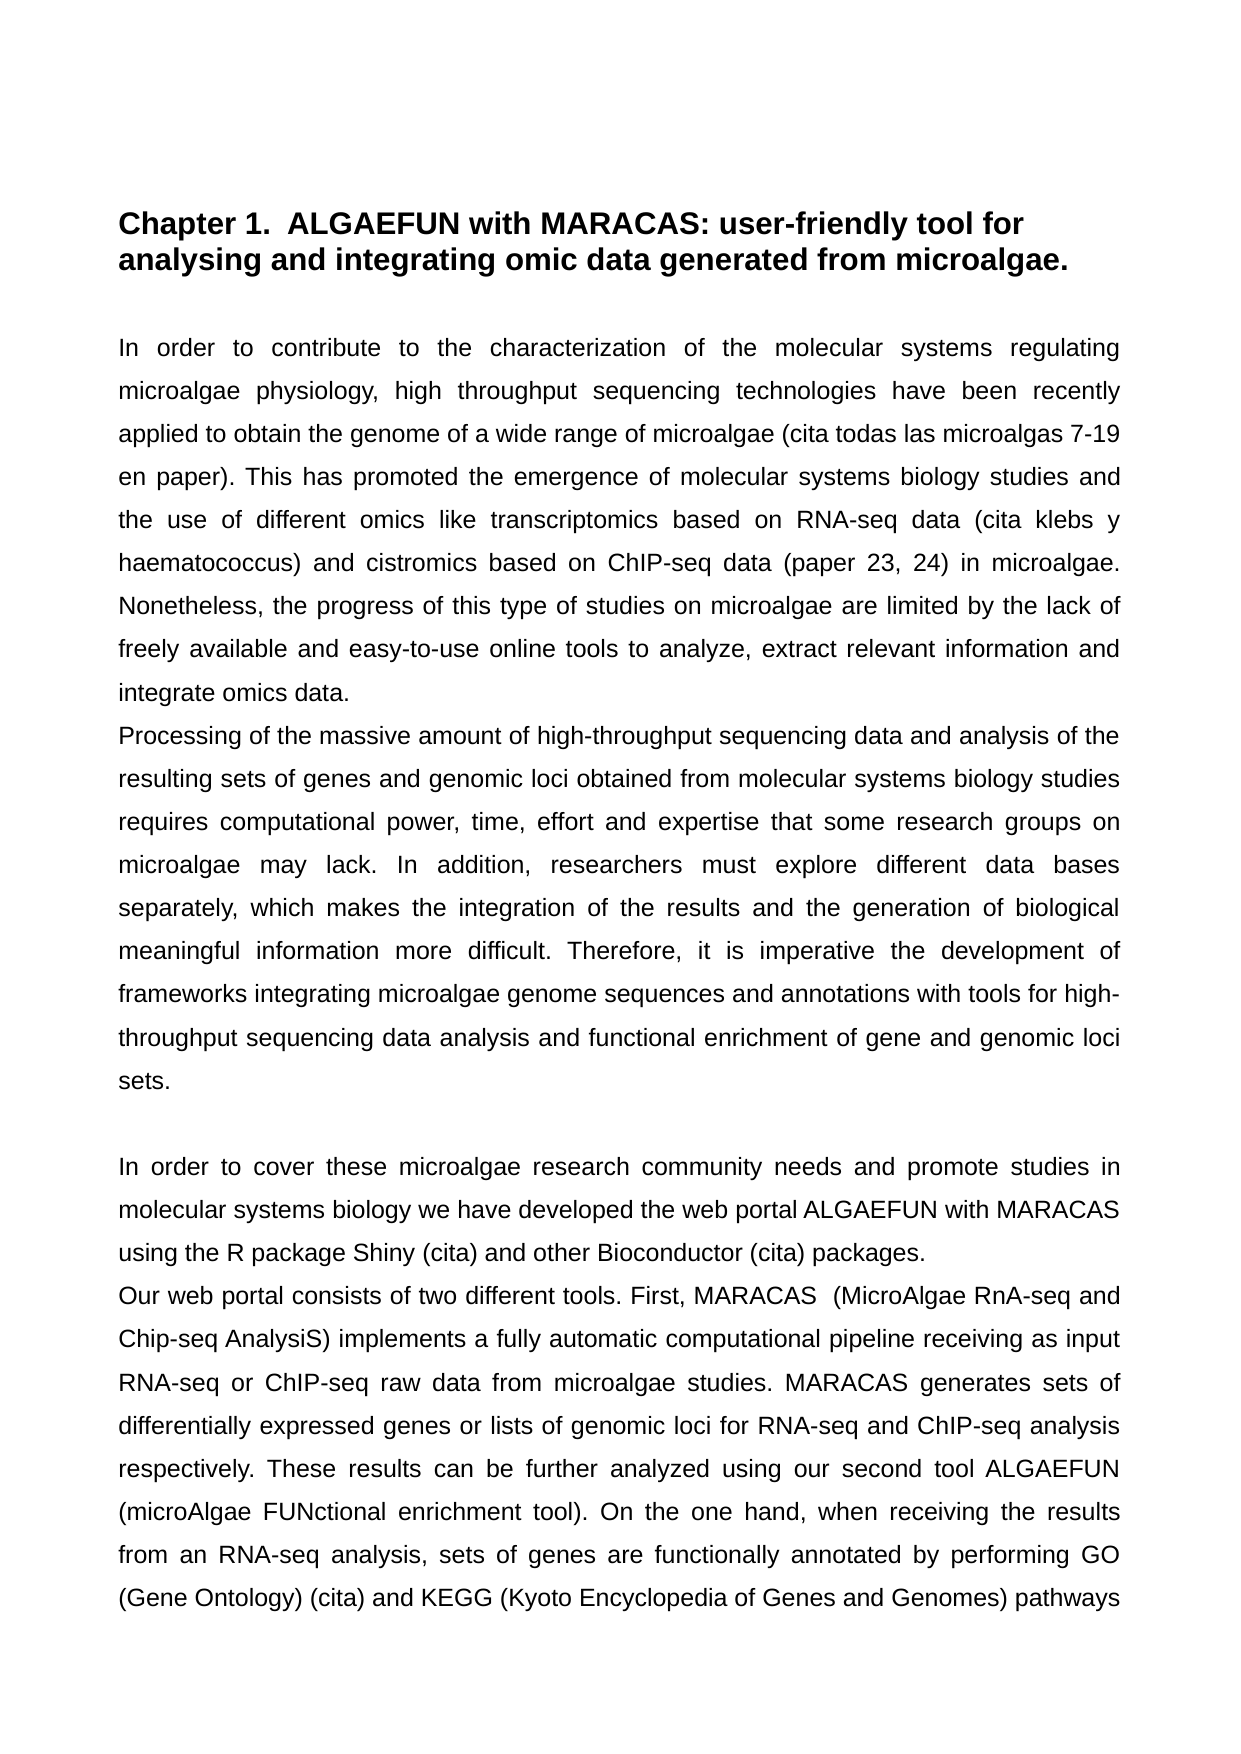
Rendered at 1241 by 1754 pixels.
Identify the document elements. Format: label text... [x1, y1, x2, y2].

text Our web portal consists of two different tools. First, MARACAS (MicroAlgae RnA-seq and Chip-seq AnalysiS) implements a fully automatic computational pipeline receiving as input RNA-seq or ChIP-seq raw data from microalgae studies. MARACAS generates sets of differentially expressed genes or lists of genomic loci for RNA-seq and ChIP-seq analysis respectively. These results can be further analyzed using our second tool ALGAEFUN (microAlgae FUNctional enrichment tool). On the one hand, when receiving the results from an RNA-seq analysis, sets of genes are functionally annotated by performing GO (Gene Ontology) (cita) and KEGG (Kyoto Encyclopedia of Genes and Genomes) pathways [118, 1281, 1122, 1612]
text In order to cover these microalgae research community needs and promote studies in molecular systems biology we have developed the web portal ALGAEFUN with MARACAS using the R package Shiny (cita) and other Bioconductor (cita) packages. [118, 1152, 1122, 1267]
text In order to contribute to the characterization of the molecular systems regulating microalgae physiology, high throughput sequencing technologies have been recently applied to obtain the genome of a wide range of microalgae (cita todas las microalgas 7-19 en paper). This has promoted the emergence of molecular systems biology studies and the use of different omics like transcriptomics based on RNA-seq data (cita klebs y haematococcus) and cistromics based on ChIP-seq data (paper 23, 24) in microalgae. Nonetheless, the progress of this type of studies on microalgae are limited by the lack of freely available and easy-to-use online tools to analyze, extract relevant information and integrate omics data. [118, 333, 1122, 706]
text Processing of the massive amount of high-throughput sequencing data and analysis of the resulting sets of genes and genomic loci obtained from molecular systems biology studies requires computational power, time, effort and expertise that some research groups on microalgae may lack. In addition, researchers must explore different data bases separately, which makes the integration of the results and the generation of biological meaningful information more difficult. Therefore, it is imperative the development of frameworks integrating microalgae genome sequences and annotations with tools for high-throughput sequencing data analysis and functional enrichment of gene and genomic loci sets. [118, 721, 1122, 1094]
subtitle Chapter 1. ALGAEFUN with MARACAS: user-friendly tool for analysing and integrating omic data generated from microalgae. [118, 205, 1122, 277]
